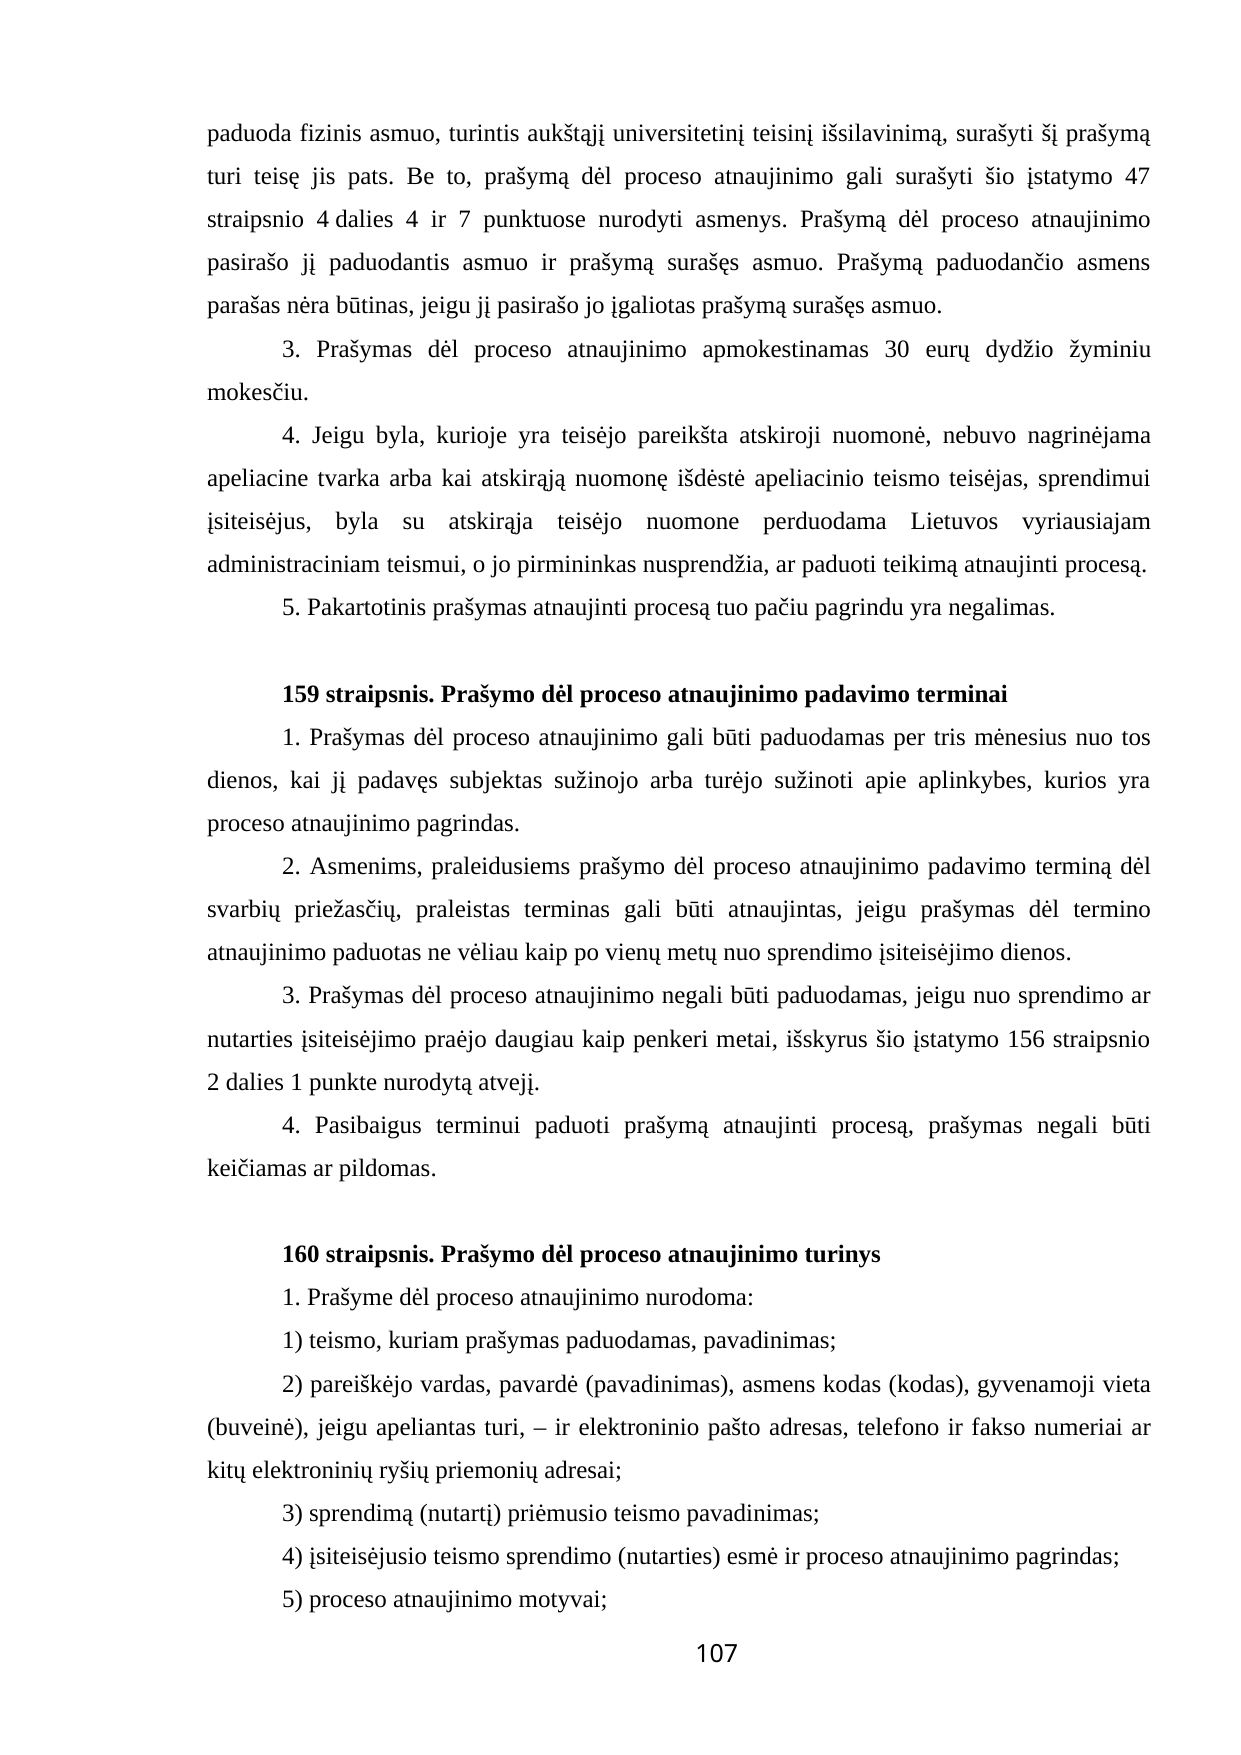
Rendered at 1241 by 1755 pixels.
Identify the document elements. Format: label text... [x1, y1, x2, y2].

text 3. Prašymas dėl proceso atnaujinimo negali būti paduodamas, jeigu nuo sprendimo ar nutarties įsiteisėjimo praėjo daugiau kaip penkeri metai, išskyrus šio įstatymo 156 straipsnio 2 dalies 1 punkte nurodytą atvejį. [207, 981, 1152, 1096]
text 1. Prašyme dėl proceso atnaujinimo nurodoma: [207, 1282, 1152, 1311]
text 1. Prašymas dėl proceso atnaujinimo gali būti paduodamas per tris mėnesius nuo tos dienos, kai jį padavęs subjektas sužinojo arba turėjo sužinoti apie aplinkybes, kurios yra proceso atnaujinimo pagrindas. [207, 722, 1152, 837]
text 3) sprendimą (nutartį) priėmusio teismo pavadinimas; [207, 1498, 1152, 1527]
text 4. Jeigu byla, kurioje yra teisėjo pareikšta atskiroji nuomonė, nebuvo nagrinėjama apeliacine tvarka arba kai atskirąją nuomonę išdėstė apeliacinio teismo teisėjas, sprendimui įsiteisėjus, byla su atskirąja teisėjo nuomone perduodama Lietuvos vyriausiajam administraciniam teismui, o jo pirmininkas nusprendžia, ar paduoti teikimą atnaujinti procesą. [207, 420, 1152, 578]
text 4. Pasibaigus terminui paduoti prašymą atnaujinti procesą, prašymas negali būti keičiamas ar pildomas. [207, 1110, 1152, 1182]
text 5) proceso atnaujinimo motyvai; [207, 1584, 1152, 1613]
text 4) įsiteisėjusio teismo sprendimo (nutarties) esmė ir proceso atnaujinimo pagrindas; [207, 1541, 1152, 1570]
text 2) pareiškėjo vardas, pavardė (pavadinimas), asmens kodas (kodas), gyvenamoji vieta (buveinė), jeigu apeliantas turi, – ir elektroninio pašto adresas, telefono ir fakso numeriai ar kitų elektroninių ryšių priemonių adresai; [207, 1369, 1152, 1484]
text 2. Asmenims, praleidusiems prašymo dėl proceso atnaujinimo padavimo terminą dėl svarbių priežasčių, praleistas terminas gali būti atnaujintas, jeigu prašymas dėl termino atnaujinimo paduotas ne vėliau kaip po vienų metų nuo sprendimo įsiteisėjimo dienos. [207, 851, 1152, 966]
text 160 straipsnis. Prašymo dėl proceso atnaujinimo turinys [207, 1239, 1152, 1268]
text 3. Prašymas dėl proceso atnaujinimo apmokestinamas 30 eurų dydžio žyminiu mokesčiu. [207, 334, 1152, 406]
text 5. Pakartotinis prašymas atnaujinti procesą tuo pačiu pagrindu yra negalimas. [207, 592, 1152, 621]
text 1) teismo, kuriam prašymas paduodamas, pavadinimas; [207, 1326, 1152, 1354]
text 159 straipsnis. Prašymo dėl proceso atnaujinimo padavimo terminai [207, 679, 1152, 707]
text paduoda fizinis asmuo, turintis aukštąjį universitetinį teisinį išsilavinimą, surašyti šį prašymą turi teisę jis pats. Be to, prašymą dėl proceso atnaujinimo gali surašyti šio įstatymo 47 straipsnio 4 dalies 4 ir 7 punktuose nurodyti asmenys. Prašymą dėl proceso atnaujinimo pasirašo jį paduodantis asmuo ir prašymą surašęs asmuo. Prašymą paduodančio asmens parašas nėra būtinas, jeigu jį pasirašo jo įgaliotas prašymą surašęs asmuo. [207, 118, 1152, 319]
